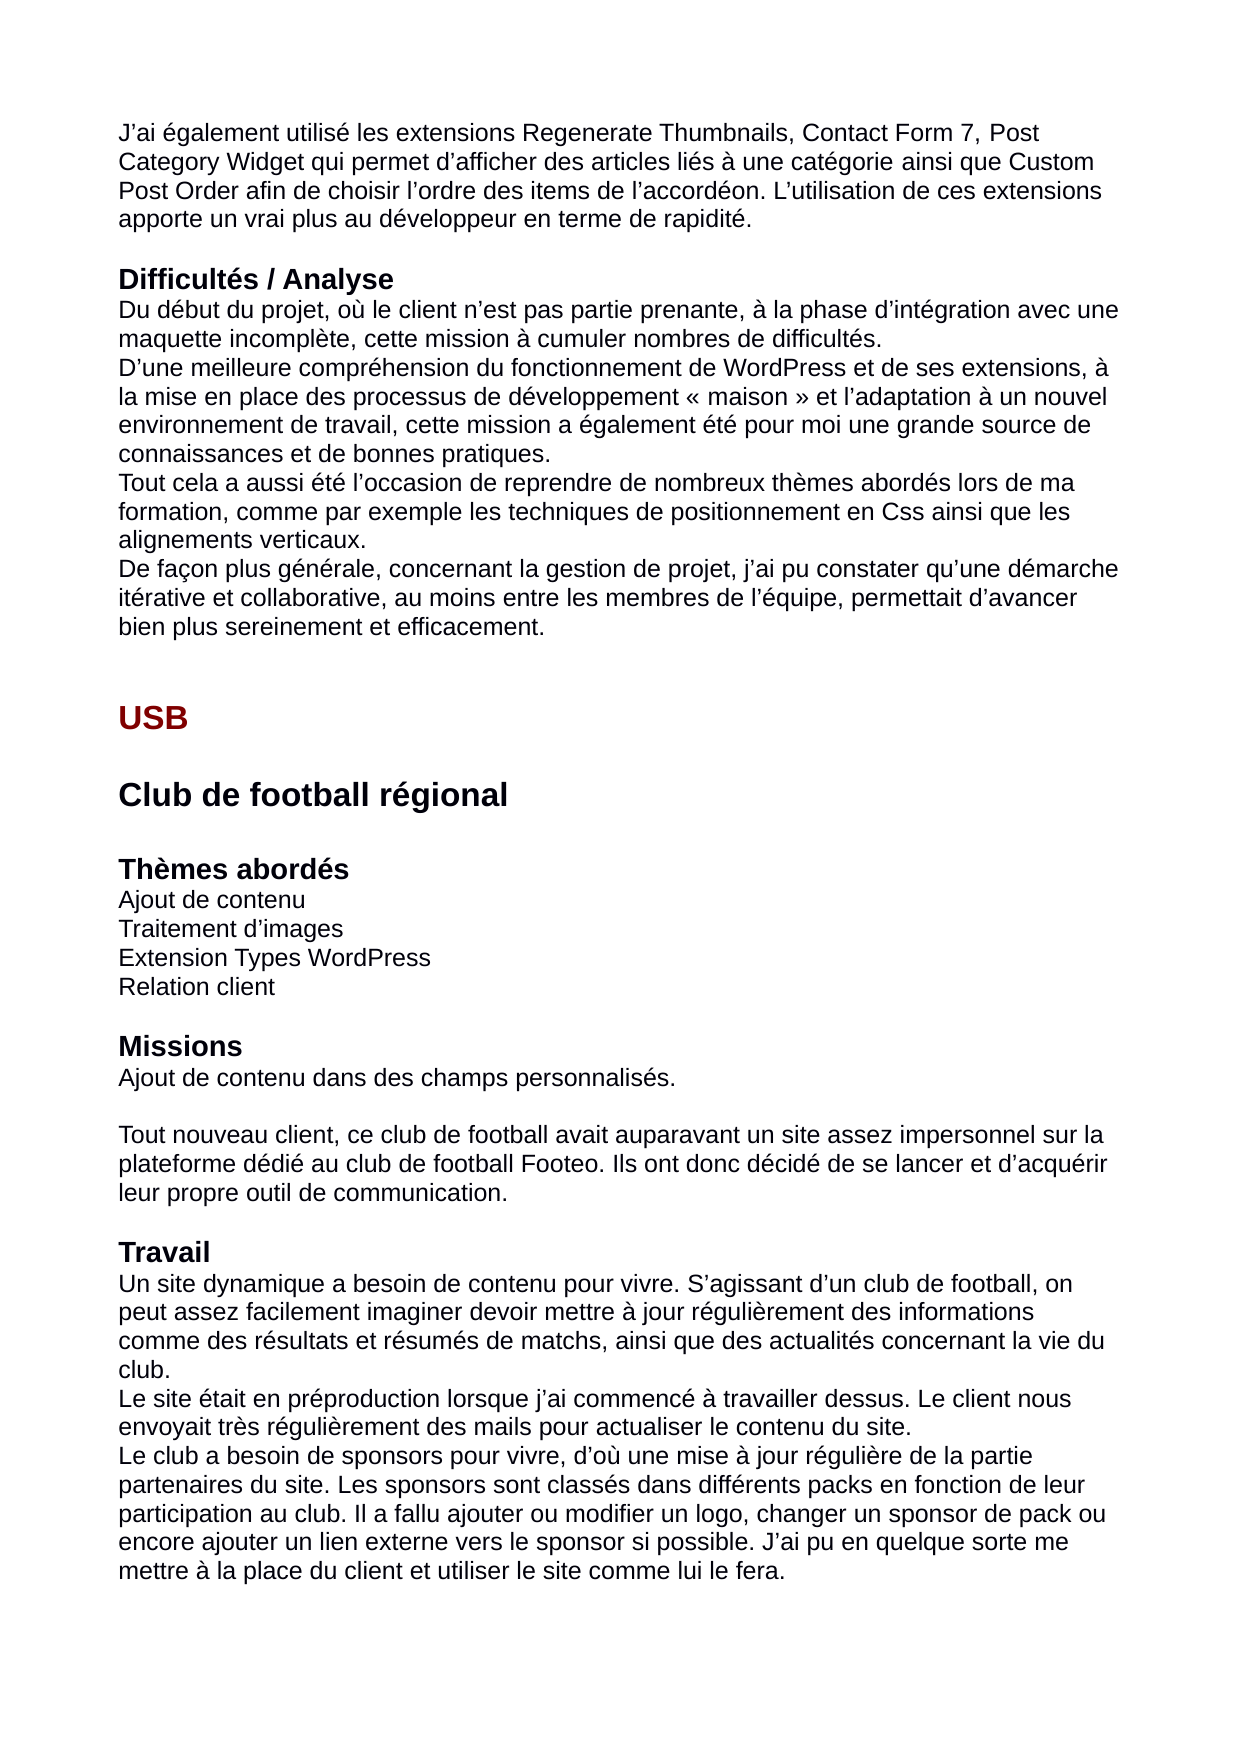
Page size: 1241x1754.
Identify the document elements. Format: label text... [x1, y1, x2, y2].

text Du début du projet, où le client n’est pas partie prenante, à la phase d’intégration avec une maquette incomplète, cette mission à cumuler nombres de difficultés. [118, 295, 1122, 353]
text Tout nouveau client, ce club de football avait auparavant un site assez impersonnel sur la plateforme dédié au club de football Footeo. Ils ont donc décidé de se lancer et d’acquérir leur propre outil de communication. [118, 1120, 1122, 1206]
text Difficultés / Analyse [118, 262, 1122, 295]
text Le site était en préproduction lorsque j’ai commencé à travailler dessus. Le client nous envoyait très régulièrement des mails pour actualiser le contenu du site. [118, 1383, 1122, 1441]
text Relation client [118, 971, 1122, 1000]
text Un site dynamique a besoin de contenu pour vivre. S’agissant d’un club de football, on peut assez facilement imaginer devoir mettre à jour régulièrement des informations comme des résultats et résumés de matchs, ainsi que des actualités concernant la vie du club. [118, 1268, 1122, 1383]
text Thèmes abordés [118, 852, 1122, 885]
text USB [118, 698, 1122, 736]
text Tout cela a aussi été l’occasion de reprendre de nombreux thèmes abordés lors de ma formation, comme par exemple les techniques de positionnement en Css ainsi que les alignements verticaux. [118, 468, 1122, 554]
text Missions [118, 1029, 1122, 1062]
text Le club a besoin de sponsors pour vivre, d’où une mise à jour régulière de la partie partenaires du site. Les sponsors sont classés dans différents packs en fonction de leur participation au club. Il a fallu ajouter ou modifier un logo, changer un sponsor de pack ou encore ajouter un lien externe vers le sponsor si possible. J’ai pu en quelque sorte me mettre à la place du client et utiliser le site comme lui le fera. [118, 1441, 1122, 1585]
text Travail [118, 1235, 1122, 1268]
text Club de football régional [118, 775, 1122, 813]
text De façon plus générale, concernant la gestion de projet, j’ai pu constater qu’une démarche itérative et collaborative, au moins entre les membres de l’équipe, permettait d’avancer bien plus sereinement et efficacement. [118, 554, 1122, 640]
text D’une meilleure compréhension du fonctionnement de WordPress et de ses extensions, à la mise en place des processus de développement « maison » et l’adaptation à un nouvel environnement de travail, cette mission a également été pour moi une grande source de connaissances et de bonnes pratiques. [118, 353, 1122, 468]
text J’ai également utilisé les extensions Regenerate Thumbnails, Contact Form 7, Post Category Widget qui permet d’afficher des articles liés à une catégorie ainsi que Custom Post Order afin de choisir l’ordre des items de l’accordéon. L’utilisation de ces extensions apporte un vrai plus au développeur en terme de rapidité. [118, 118, 1122, 233]
text Traitement d’images [118, 914, 1122, 943]
text Ajout de contenu [118, 885, 1122, 914]
text Extension Types WordPress [118, 943, 1122, 971]
text Ajout de contenu dans des champs personnalisés. [118, 1062, 1122, 1091]
